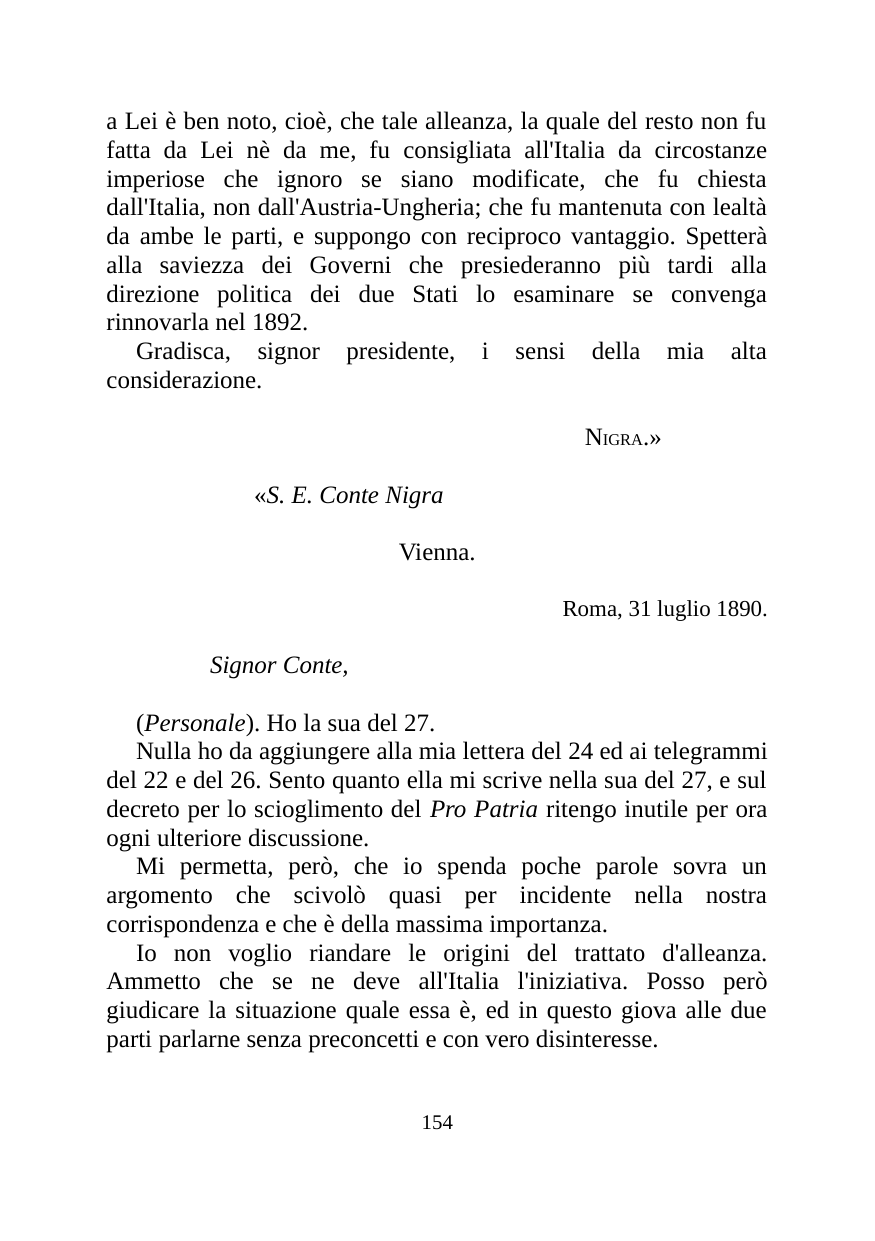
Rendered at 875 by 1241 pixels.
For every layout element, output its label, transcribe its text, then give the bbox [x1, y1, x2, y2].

text Gradisca, signor presidente, i sensi della mia alta considerazione. [106, 336, 768, 394]
text Mi permetta, però, che io spenda poche parole sovra un argomento che scivolò quasi per incidente nella nostra corrispondenza e che è della massima importanza. [106, 851, 768, 938]
text «S. E. Conte Nigra [224, 480, 768, 509]
text Vienna. [106, 537, 768, 566]
text Nulla ho da aggiungere alla mia lettera del 24 ed ai telegrammi del 22 e del 26. Sento quanto ella mi scrive nella sua del 27, e sul decreto per lo scioglimento del Pro Patria ritengo inutile per ora ogni ulteriore discussione. [106, 736, 768, 851]
text Roma, 31 luglio 1890. [106, 595, 768, 621]
text Nigra.» [106, 422, 661, 451]
text a Lei è ben noto, cioè, che tale alleanza, la quale del resto non fu fatta da Lei nè da me, fu consigliata all'Italia da circostanze imperiose che ignoro se siano modificate, che fu chiesta dall'Italia, non dall'Austria-Ungheria; che fu mantenuta con lealtà da ambe le parti, e suppongo con reciproco vantaggio. Spetterà alla saviezza dei Governi che presiederanno più tardi alla direzione politica dei due Stati lo esaminare se convenga rinnovarla nel 1892. [106, 106, 768, 336]
text (Personale). Ho la sua del 27. [106, 708, 768, 736]
text Signor Conte, [180, 650, 768, 679]
text Io non voglio riandare le origini del trattato d'alleanza. Ammetto che se ne deve all'Italia l'iniziativa. Posso però giudicare la situazione quale essa è, ed in questo giova alle due parti parlarne senza preconcetti e con vero disinteresse. [106, 938, 768, 1053]
